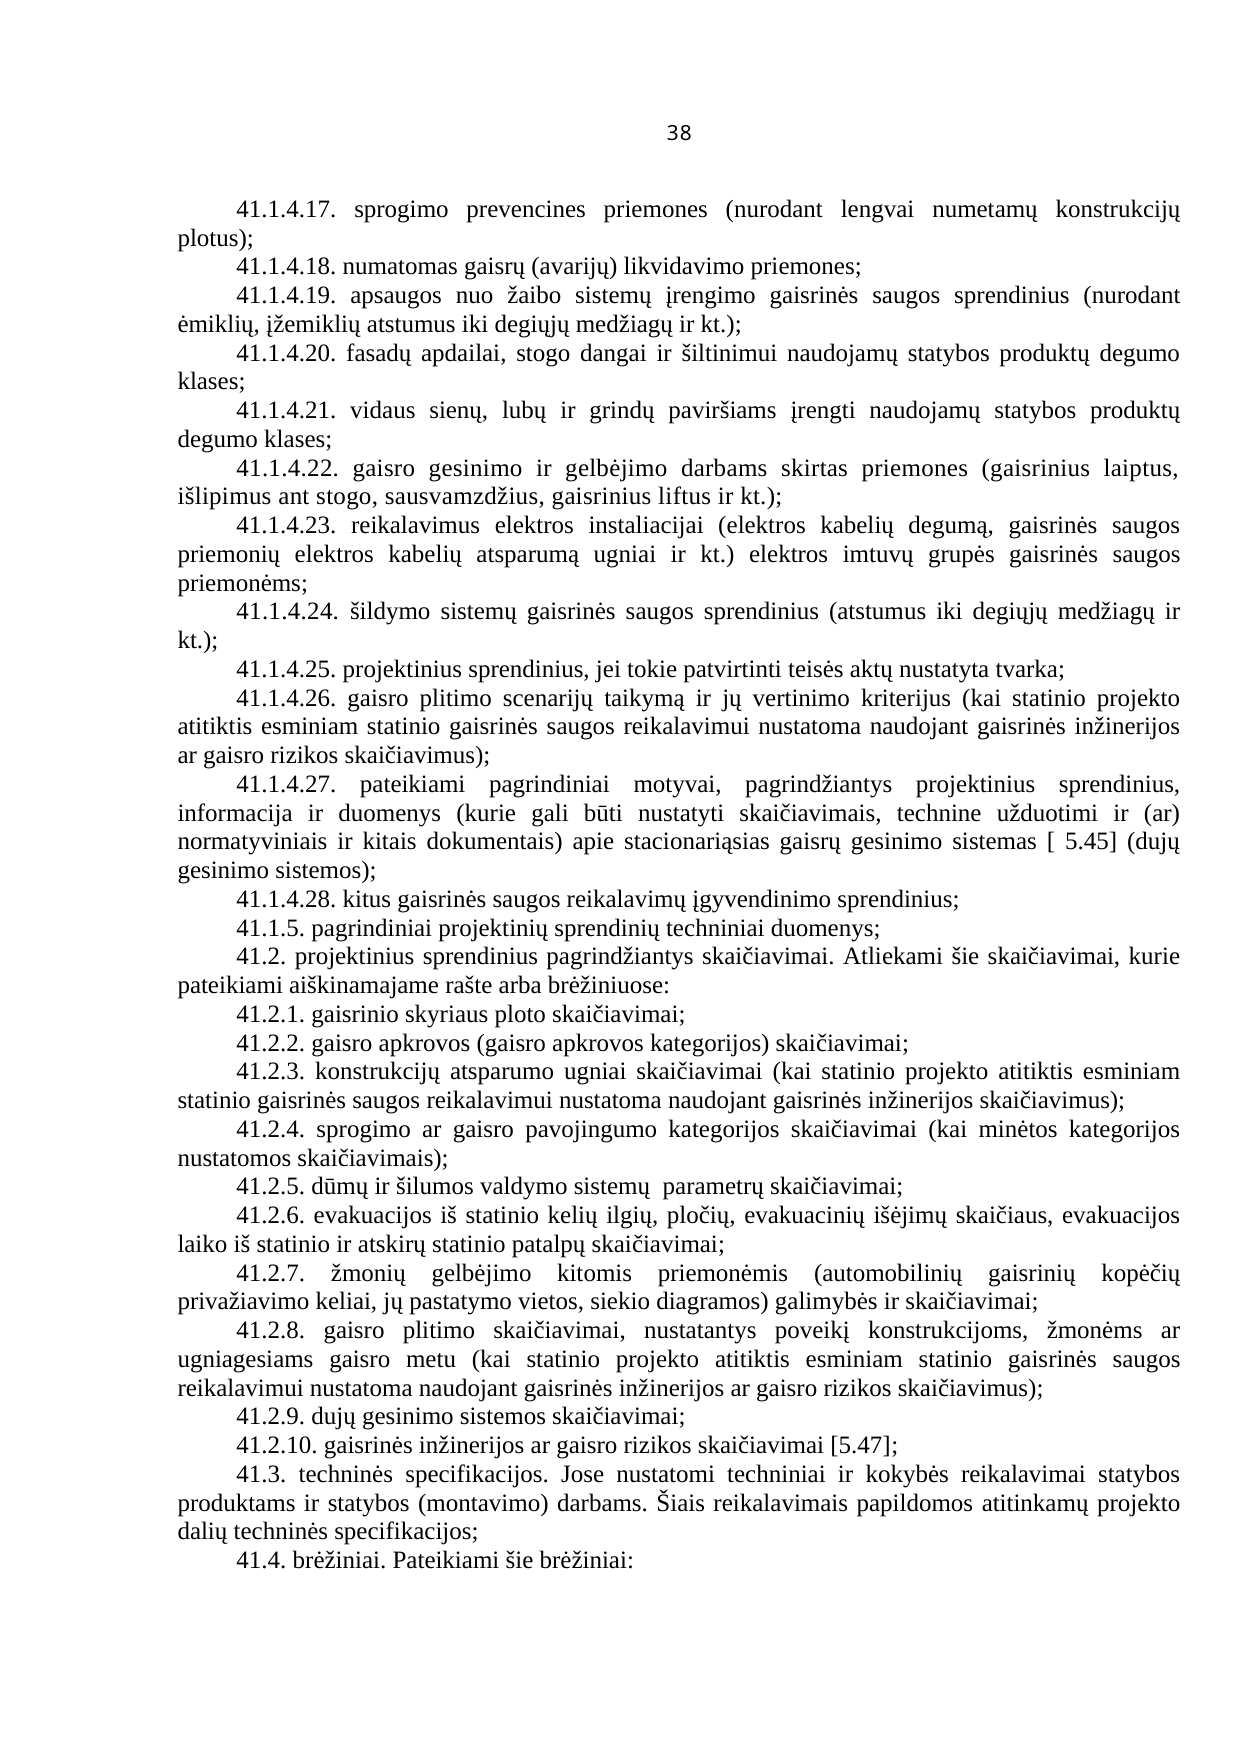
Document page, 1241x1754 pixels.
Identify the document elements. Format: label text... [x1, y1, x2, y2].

text 41.1.4.20. fasadų apdailai, stogo dangai ir šiltinimui naudojamų statybos produktų degumo klases; [177, 338, 1181, 395]
text 41.1.4.23. reikalavimus elektros instaliacijai (elektros kabelių degumą, gaisrinės saugos priemonių elektros kabelių atsparumą ugniai ir kt.) elektros imtuvų grupės gaisrinės saugos priemonėms; [177, 510, 1181, 596]
text 41.2.9. dujų gesinimo sistemos skaičiavimai; [177, 1401, 1181, 1430]
text 41.2.7. žmonių gelbėjimo kitomis priemonėmis (automobilinių gaisrinių kopėčių privažiavimo keliai, jų pastatymo vietos, siekio diagramos) galimybės ir skaičiavimai; [177, 1258, 1181, 1315]
text 41.2.1. gaisrinio skyriaus ploto skaičiavimai; [177, 999, 1181, 1028]
text 41.4. brėžiniai. Pateikiami šie brėžiniai: [177, 1545, 1181, 1574]
text 41.2.5. dūmų ir šilumos valdymo sistemų parametrų skaičiavimai; [177, 1171, 1181, 1200]
text 41.1.4.28. kitus gaisrinės saugos reikalavimų įgyvendinimo sprendinius; [177, 884, 1181, 913]
text 41.1.4.21. vidaus sienų, lubų ir grindų paviršiams įrengti naudojamų statybos produktų degumo klases; [177, 395, 1181, 453]
text 41.1.5. pagrindiniai projektinių sprendinių techniniai duomenys; [177, 913, 1181, 941]
text 41.1.4.24. šildymo sistemų gaisrinės saugos sprendinius (atstumus iki degiųjų medžiagų ir kt.); [177, 596, 1181, 654]
text 41.1.4.22. gaisro gesinimo ir gelbėjimo darbams skirtas priemones (gaisrinius laiptus, išlipimus ant stogo, sausvamzdžius, gaisrinius liftus ir kt.); [177, 453, 1181, 510]
text 41.1.4.27. pateikiami pagrindiniai motyvai, pagrindžiantys projektinius sprendinius, informacija ir duomenys (kurie gali būti nustatyti skaičiavimais, technine užduotimi ir (ar) normatyviniais ir kitais dokumentais) apie stacionariąsias gaisrų gesinimo sistemas [ 5.45] (dujų gesinimo sistemos); [177, 769, 1181, 884]
text 41.1.4.17. sprogimo prevencines priemones (nurodant lengvai numetamų konstrukcijų plotus); [177, 194, 1181, 251]
text 41.2.8. gaisro plitimo skaičiavimai, nustatantys poveikį konstrukcijoms, žmonėms ar ugniagesiams gaisro metu (kai statinio projekto atitiktis esminiam statinio gaisrinės saugos reikalavimui nustatoma naudojant gaisrinės inžinerijos ar gaisro rizikos skaičiavimus); [177, 1315, 1181, 1401]
text 41.2.2. gaisro apkrovos (gaisro apkrovos kategorijos) skaičiavimai; [177, 1028, 1181, 1056]
text 41.2.6. evakuacijos iš statinio kelių ilgių, pločių, evakuacinių išėjimų skaičiaus, evakuacijos laiko iš statinio ir atskirų statinio patalpų skaičiavimai; [177, 1200, 1181, 1258]
text 41.2.3. konstrukcijų atsparumo ugniai skaičiavimai (kai statinio projekto atitiktis esminiam statinio gaisrinės saugos reikalavimui nustatoma naudojant gaisrinės inžinerijos skaičiavimus); [177, 1056, 1181, 1114]
text 41.3. techninės specifikacijos. Jose nustatomi techniniai ir kokybės reikalavimai statybos produktams ir statybos (montavimo) darbams. Šiais reikalavimais papildomos atitinkamų projekto dalių techninės specifikacijos; [177, 1459, 1181, 1545]
text 41.1.4.18. numatomas gaisrų (avarijų) likvidavimo priemones; [177, 251, 1181, 280]
text 41.1.4.25. projektinius sprendinius, jei tokie patvirtinti teisės aktų nustatyta tvarka; [177, 654, 1181, 683]
text 41.2. projektinius sprendinius pagrindžiantys skaičiavimai. Atliekami šie skaičiavimai, kurie pateikiami aiškinamajame rašte arba brėžiniuose: [177, 941, 1181, 999]
text 41.1.4.19. apsaugos nuo žaibo sistemų įrengimo gaisrinės saugos sprendinius (nurodant ėmiklių, įžemiklių atstumus iki degiųjų medžiagų ir kt.); [177, 280, 1181, 338]
text 41.1.4.26. gaisro plitimo scenarijų taikymą ir jų vertinimo kriterijus (kai statinio projekto atitiktis esminiam statinio gaisrinės saugos reikalavimui nustatoma naudojant gaisrinės inžinerijos ar gaisro rizikos skaičiavimus); [177, 683, 1181, 769]
text 41.2.10. gaisrinės inžinerijos ar gaisro rizikos skaičiavimai [5.47]; [177, 1430, 1181, 1459]
text 41.2.4. sprogimo ar gaisro pavojingumo kategorijos skaičiavimai (kai minėtos kategorijos nustatomos skaičiavimais); [177, 1114, 1181, 1171]
